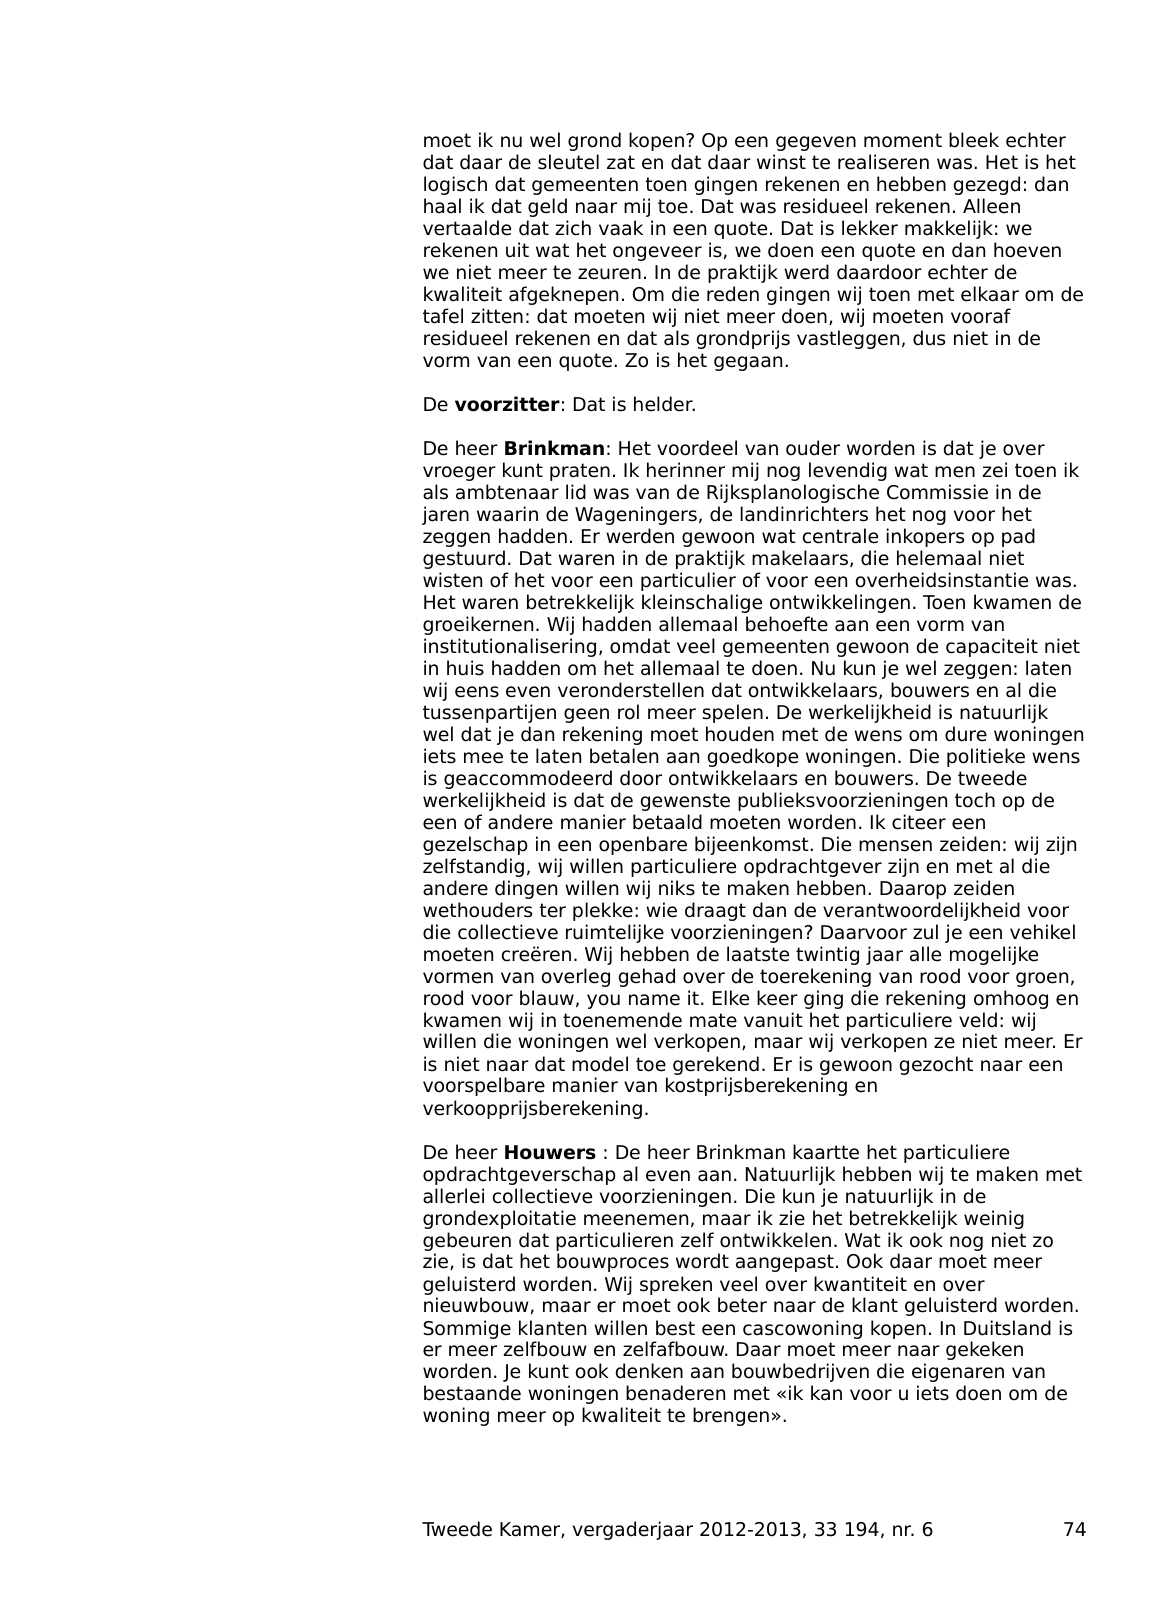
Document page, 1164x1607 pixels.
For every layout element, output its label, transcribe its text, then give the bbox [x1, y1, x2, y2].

text De heer Brinkman: Het voordeel van ouder worden is dat je over vroeger kunt praten. Ik herinner mij nog levendig wat men zei toen ik als ambtenaar lid was van de Rijksplanologische Commissie in de jaren waarin de Wageningers, de landinrichters het nog voor het zeggen hadden. Er werden gewoon wat centrale inkopers op pad gestuurd. Dat waren in de praktijk makelaars, die helemaal niet wisten of het voor een particulier of voor een overheidsinstantie was. Het waren betrekkelijk kleinschalige ontwikkelingen. Toen kwamen de groeikernen. Wij hadden allemaal behoefte aan een vorm van institutionalisering, omdat veel gemeenten gewoon de capaciteit niet in huis hadden om het allemaal te doen. Nu kun je wel zeggen: laten wij eens even veronderstellen dat ontwikkelaars, bouwers en al die tussenpartijen geen rol meer spelen. De werkelijkheid is natuurlijk wel dat je dan rekening moet houden met de wens om dure woningen iets mee te laten betalen aan goedkope woningen. Die politieke wens is geaccommodeerd door ontwikkelaars en bouwers. De tweede werkelijkheid is dat de gewenste publieksvoorzieningen toch op de een of andere manier betaald moeten worden. Ik citeer een gezelschap in een openbare bijeenkomst. Die mensen zeiden: wij zijn zelfstandig, wij willen particuliere opdrachtgever zijn en met al die andere dingen willen wij niks te maken hebben. Daarop zeiden wethouders ter plekke: wie draagt dan de verantwoordelijkheid voor die collectieve ruimtelijke voorzieningen? Daarvoor zul je een vehikel moeten creëren. Wij hebben de laatste twintig jaar alle mogelijke vormen van overleg gehad over de toerekening van rood voor groen, rood voor blauw, you name it. Elke keer ging die rekening omhoog en kwamen wij in toenemende mate vanuit het particuliere veld: wij willen die woningen wel verkopen, maar wij verkopen ze niet meer. Er is niet naar dat model toe gerekend. Er is gewoon gezocht naar een voorspelbare manier van kostprijsberekening en verkoopprijsberekening. [422, 438, 1087, 1119]
text De voorzitter: Dat is helder. [422, 394, 1087, 416]
text De heer Houwers : De heer Brinkman kaartte het particuliere opdrachtgeverschap al even aan. Natuurlijk hebben wij te maken met allerlei collectieve voorzieningen. Die kun je natuurlijk in de grondexploitatie meenemen, maar ik zie het betrekkelijk weinig gebeuren dat particulieren zelf ontwikkelen. Wat ik ook nog niet zo zie, is dat het bouwproces wordt aangepast. Ook daar moet meer geluisterd worden. Wij spreken veel over kwantiteit en over nieuwbouw, maar er moet ook beter naar de klant geluisterd worden. Sommige klanten willen best een cascowoning kopen. In Duitsland is er meer zelfbouw en zelfafbouw. Daar moet meer naar gekeken worden. Je kunt ook denken aan bouwbedrijven die eigenaren van bestaande woningen benaderen met «ik kan voor u iets doen om de woning meer op kwaliteit te brengen». [422, 1142, 1087, 1427]
text moet ik nu wel grond kopen? Op een gegeven moment bleek echter dat daar de sleutel zat en dat daar winst te realiseren was. Het is het logisch dat gemeenten toen gingen rekenen en hebben gezegd: dan haal ik dat geld naar mij toe. Dat was residueel rekenen. Alleen vertaalde dat zich vaak in een quote. Dat is lekker makkelijk: we rekenen uit wat het ongeveer is, we doen een quote en dan hoeven we niet meer te zeuren. In de praktijk werd daardoor echter de kwaliteit afgeknepen. Om die reden gingen wij toen met elkaar om de tafel zitten: dat moeten wij niet meer doen, wij moeten vooraf residueel rekenen en dat als grondprijs vastleggen, dus niet in de vorm van een quote. Zo is het gegaan. [422, 130, 1087, 372]
